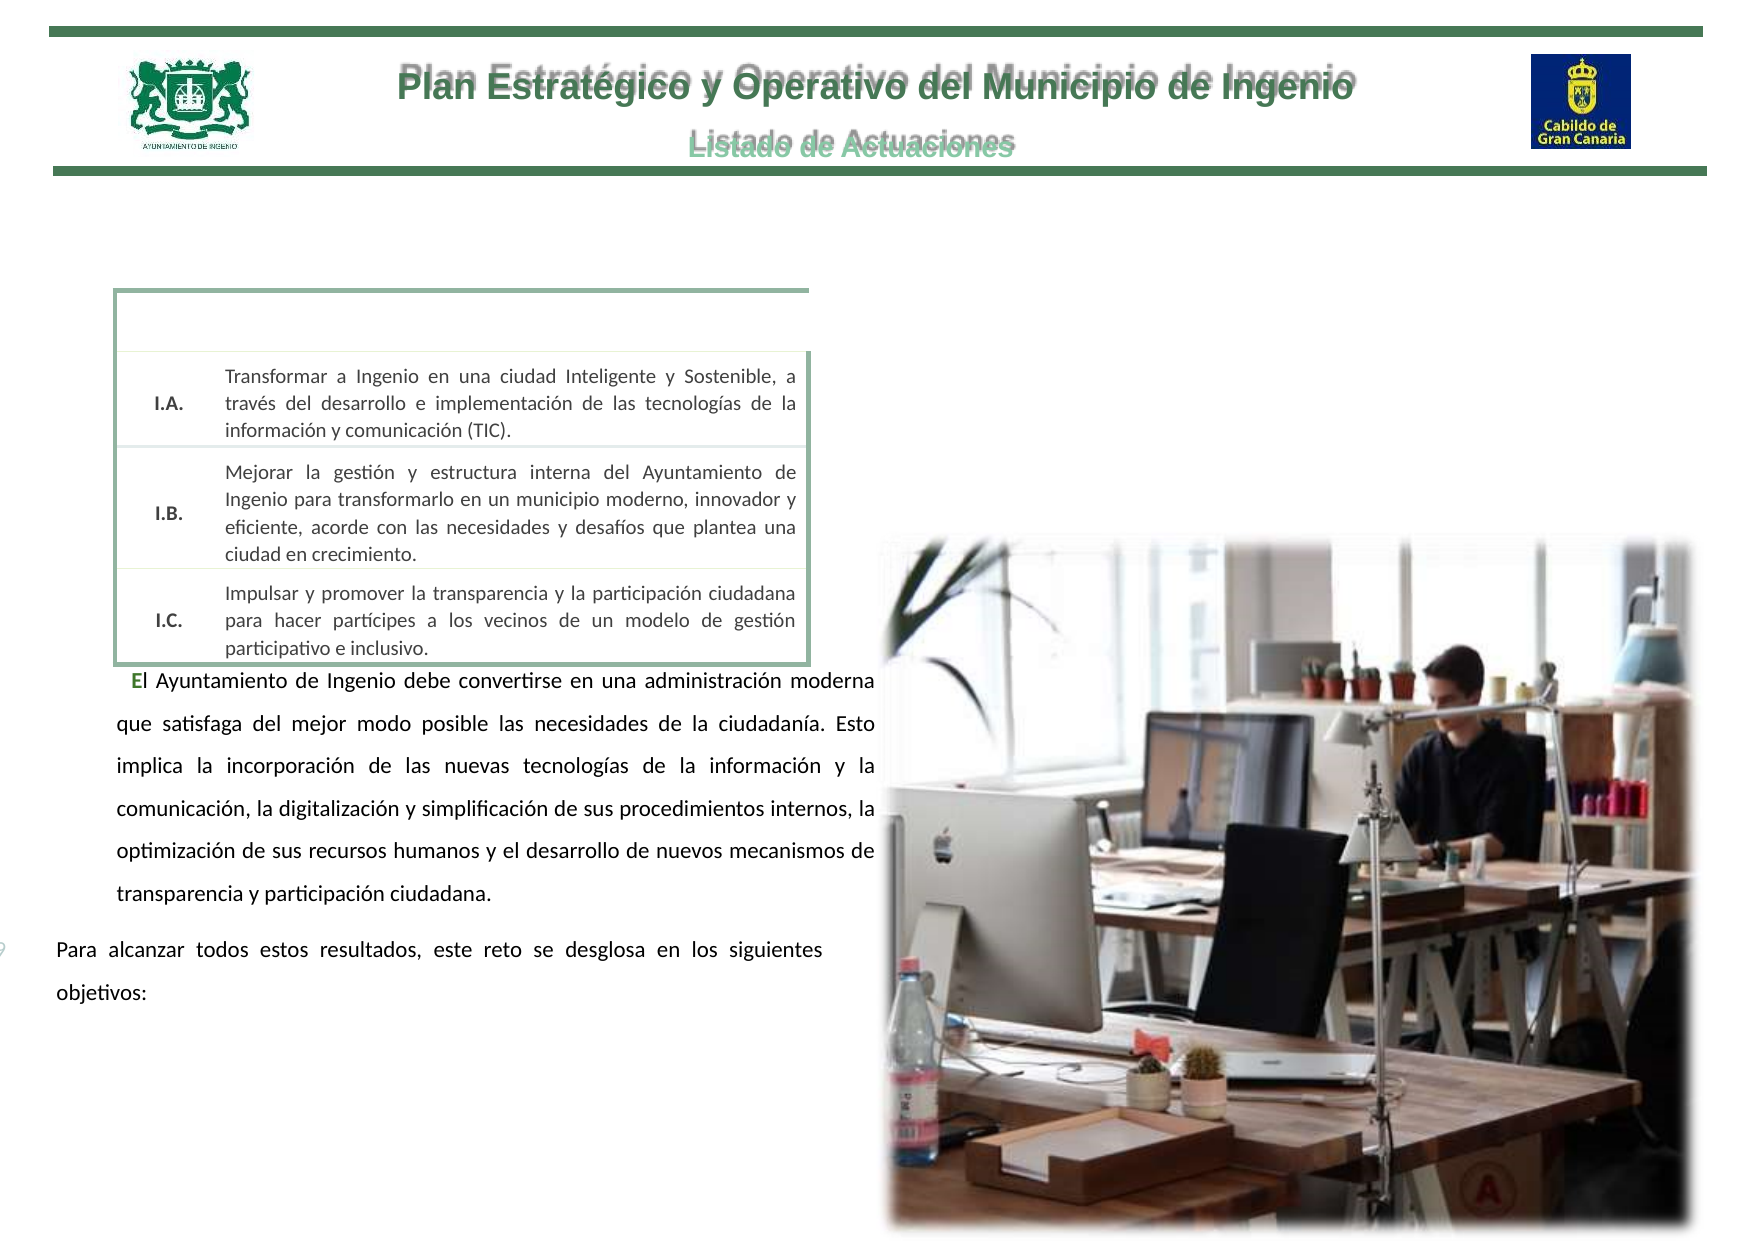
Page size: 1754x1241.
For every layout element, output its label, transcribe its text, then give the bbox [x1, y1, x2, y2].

table_cell [811, 445, 1639, 568]
table_cell [809, 288, 1639, 351]
table_header 3.1 RETO 1. IMPULSAR LA TRANSFORMACIÓN DE LA ADMINISTRACIÓN LOCAL EN UNA ENTIDAD MODERNA, INNOVADORA, TRANSPARENTE Y PARTICIPATIVA QUE RESPONDA A LAS NECESIDADES DE LA CIUDADANÍA [172, 207, 1639, 288]
table_cell [811, 351, 1639, 445]
table_cell [1269, 540, 1331, 544]
text y [881, 667, 885, 788]
table_cell I.C. [117, 569, 217, 662]
list Para alcanzar todos estos resultados, este reto se desglosa en los siguientes objetivos: [0, 936, 823, 1006]
table_cell [811, 568, 883, 662]
table_cell Objetivos [218, 293, 809, 351]
table_cell I.A. [117, 352, 217, 445]
table_cell Transformar a Ingenio en una ciudad Inteligente y Sostenible, a través del desarrollo e implementación de las tecnologías de la información y comunicación (TIC). [218, 352, 806, 445]
table_cell [1401, 540, 1411, 544]
table_cell [117, 293, 217, 351]
table_cell I.B. [117, 448, 217, 568]
text El Ayuntamiento de Ingenio debe convertirse en una administración moderna que satisfaga del mejor modo posible las necesidades de la ciudadanía. Esto implica la incorporación de las nuevas tecnologías de la información y la comunicación, la digitalización y simplificación de sus procedimientos internos, la optimización de sus recursos humanos y el desarrollo de nuevos mecanismos de transparencia y participación ciudadana. [116, 667, 883, 907]
table_cell Impulsar y promover la transparencia y la participación ciudadana para hacer partícipes a los vecinos de un modelo de gestión participativo e inclusivo. [218, 569, 806, 662]
table_cell Mejorar la gestión y estructura interna del Ayuntamiento de Ingenio para transformarlo en un municipio moderno, innovador y eficiente, acorde con las necesidades y desafíos que plantea una ciudad en crecimiento. [218, 448, 806, 568]
table_header [115, 207, 172, 288]
